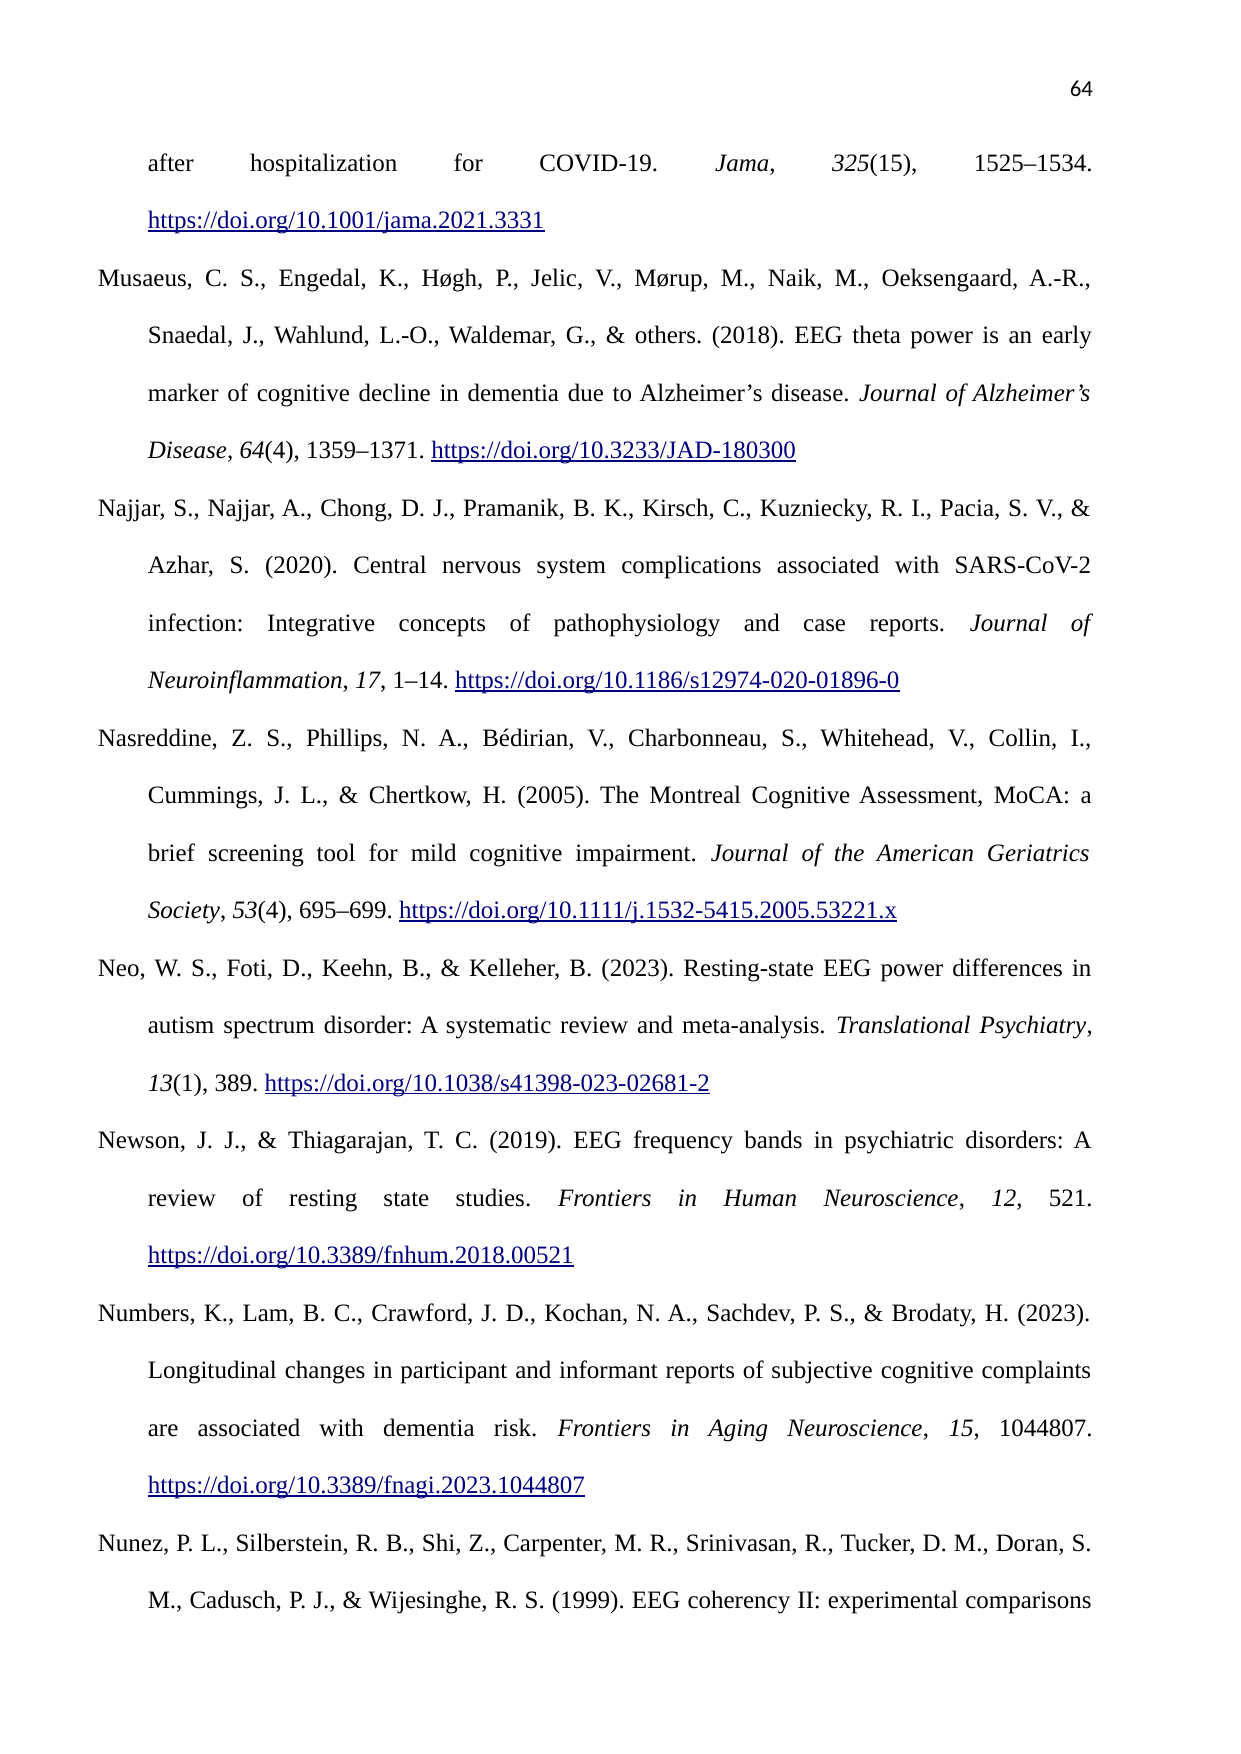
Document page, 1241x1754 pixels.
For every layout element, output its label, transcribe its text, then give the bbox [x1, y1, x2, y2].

text Numbers, K., Lam, B. C., Crawford, J. D., Kochan, N. A., Sachdev, P. S., & Brodaty, H. (2023). Longitudinal changes in participant and informant reports of subjective cognitive complaints are associated with dementia risk. Frontiers in Aging Neuroscience, 15, 1044807. https://doi.org/10.3389/fnagi.2023.1044807 [98, 1298, 1093, 1499]
text Newson, J. J., & Thiagarajan, T. C. (2019). EEG frequency bands in psychiatric disorders: A review of resting state studies. Frontiers in Human Neuroscience, 12, 521. https://doi.org/10.3389/fnhum.2018.00521 [98, 1125, 1093, 1269]
text Musaeus, C. S., Engedal, K., Høgh, P., Jelic, V., Mørup, M., Naik, M., Oeksengaard, A.-R., Snaedal, J., Wahlund, L.-O., Waldemar, G., & others. (2018). EEG theta power is an early marker of cognitive decline in dementia due to Alzheimer’s disease. Journal of Alzheimer’s Disease, 64(4), 1359–1371. https://doi.org/10.3233/JAD-180300 [98, 263, 1093, 464]
text Nasreddine, Z. S., Phillips, N. A., Bédirian, V., Charbonneau, S., Whitehead, V., Collin, I., Cummings, J. L., & Chertkow, H. (2005). The Montreal Cognitive Assessment, MoCA: a brief screening tool for mild cognitive impairment. Journal of the American Geriatrics Society, 53(4), 695–699. https://doi.org/10.1111/j.1532-5415.2005.53221.x [98, 723, 1093, 924]
text Najjar, S., Najjar, A., Chong, D. J., Pramanik, B. K., Kirsch, C., Kuzniecky, R. I., Pacia, S. V., & Azhar, S. (2020). Central nervous system complications associated with SARS-CoV-2 infection: Integrative concepts of pathophysiology and case reports. Journal of Neuroinflammation, 17, 1–14. https://doi.org/10.1186/s12974-020-01896-0 [98, 493, 1093, 694]
text after hospitalization for COVID-19. Jama, 325(15), 1525–1534. https://doi.org/10.1001/jama.2021.3331 [98, 148, 1093, 234]
text Neo, W. S., Foti, D., Keehn, B., & Kelleher, B. (2023). Resting-state EEG power differences in autism spectrum disorder: A systematic review and meta-analysis. Translational Psychiatry, 13(1), 389. https://doi.org/10.1038/s41398-023-02681-2 [98, 953, 1093, 1096]
text Nunez, P. L., Silberstein, R. B., Shi, Z., Carpenter, M. R., Srinivasan, R., Tucker, D. M., Doran, S. M., Cadusch, P. J., & Wijesinghe, R. S. (1999). EEG coherency II: experimental comparisons [98, 1528, 1093, 1614]
